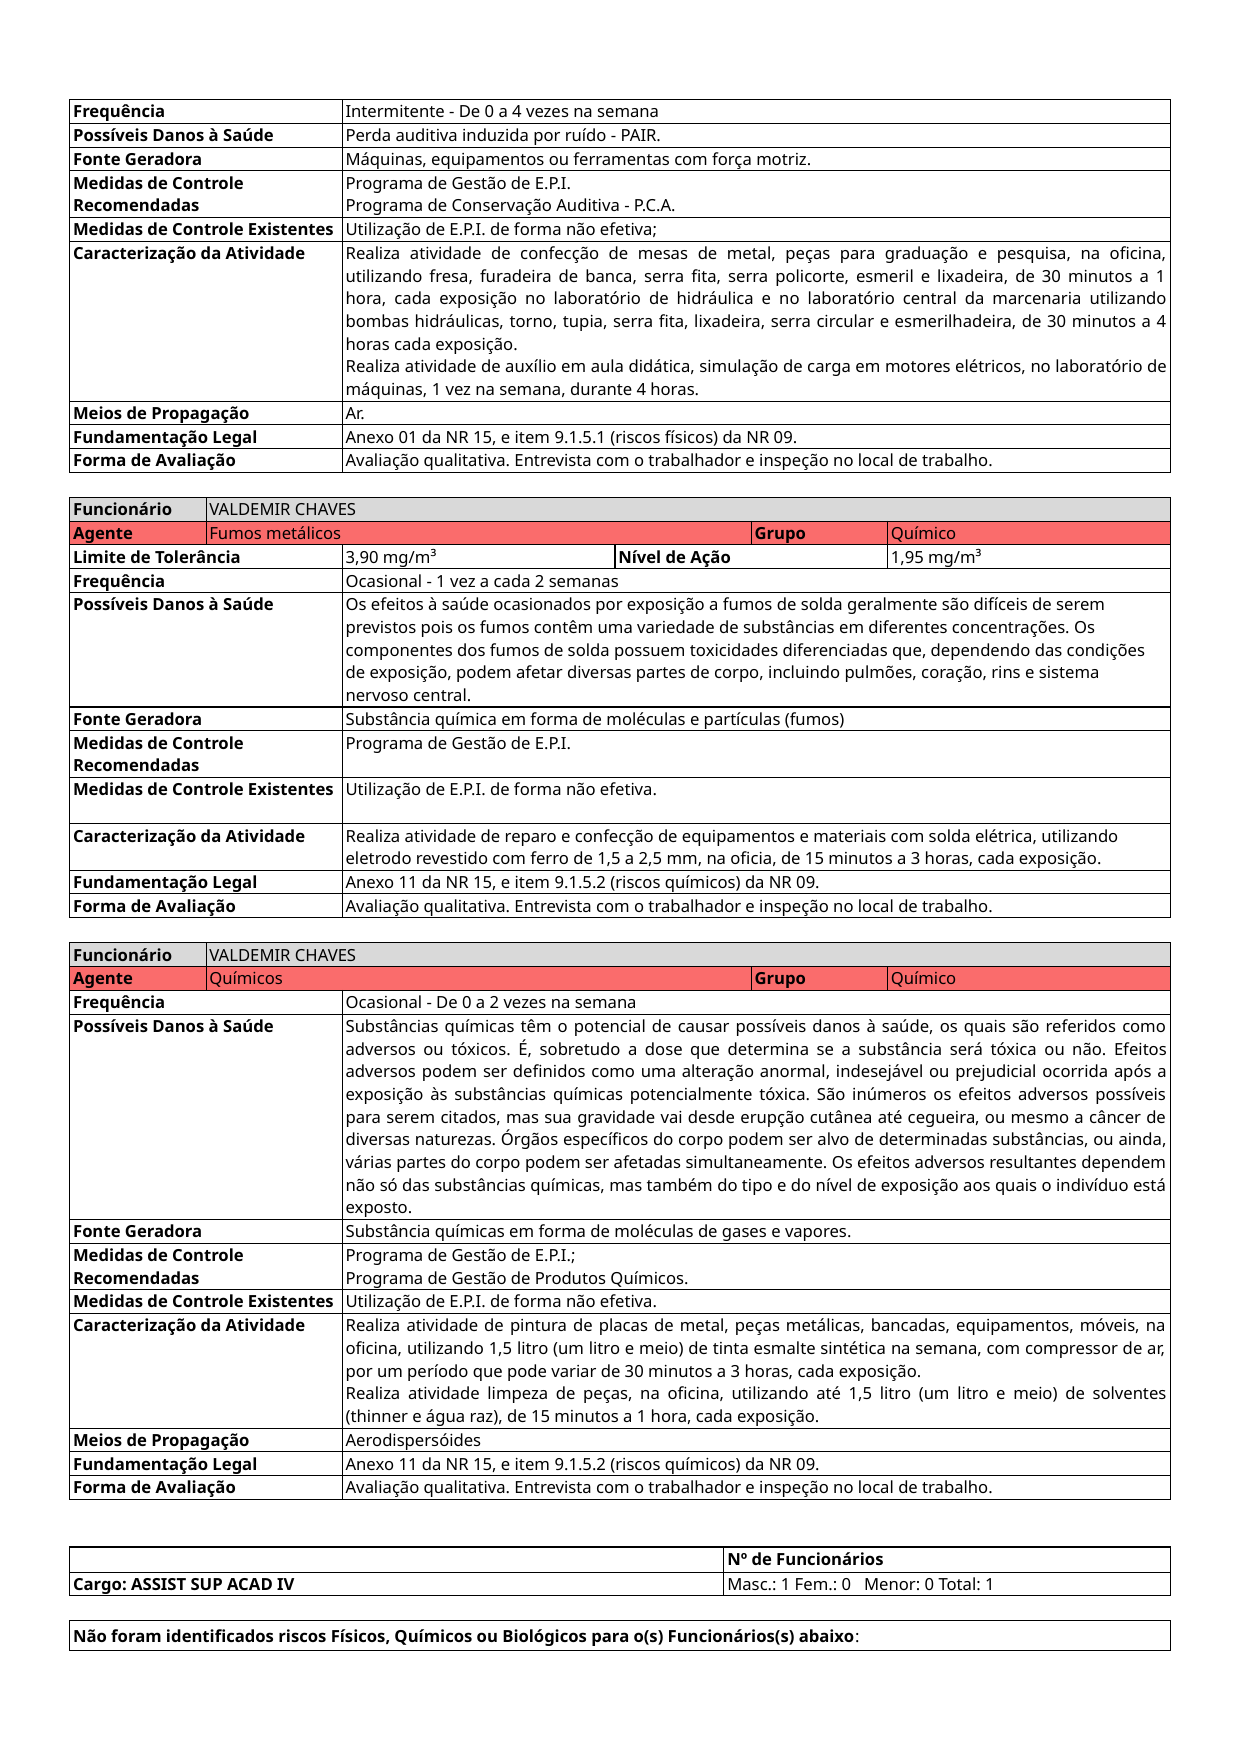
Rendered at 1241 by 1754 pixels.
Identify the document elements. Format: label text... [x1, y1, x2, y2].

table_cell Anexo 11 da NR 15, e item 9.1.5.2 (riscos químicos) da NR 09. [343, 1452, 1170, 1475]
table_cell Medidas de Controle Recomendadas [70, 171, 342, 217]
table_header Funcionário [70, 943, 206, 966]
table_cell Realiza atividade de reparo e confecção de equipamentos e materiais com solda elétrica, utilizando eletrodo revestido com ferro de 1,5 a 2,5 mm, na oficia, de 15 minutos a 3 horas, cada exposição. [343, 824, 1170, 869]
table_header VALDEMIR CHAVES [207, 943, 1170, 966]
table_cell Químicos [207, 967, 751, 990]
table_cell Realiza atividade de confecção de mesas de metal, peças para graduação e pesquisa, na oficina, utilizando fresa, furadeira de banca, serra fita, serra policorte, esmeril e lixadeira, de 30 minutos a 1 hora, cada exposição no laboratório de hidráulica e no laboratório central da marcenaria utilizando bombas hidráulicas, torno, tupia, serra fita, lixadeira, serra circular e esmerilhadeira, de 30 minutos a 4 horas cada exposição. Realiza atividade de auxílio em aula didática, simulação de carga em motores elétricos, no laboratório de máquinas, 1 vez na semana, durante 4 horas. [343, 242, 1170, 401]
table_cell Medidas de Controle Existentes [70, 218, 342, 241]
table_cell Químico [888, 967, 1170, 990]
table_cell Avaliação qualitativa. Entrevista com o trabalhador e inspeção no local de trabalho. [343, 449, 1170, 472]
table_cell Avaliação qualitativa. Entrevista com o trabalhador e inspeção no local de trabalho. [343, 1476, 1170, 1499]
table_cell Fumos metálicos [207, 522, 751, 544]
table_cell Cargo: ASSIST SUP ACAD IV [70, 1573, 723, 1595]
table_cell Substância químicas em forma de moléculas de gases e vapores. [343, 1220, 1170, 1243]
table_cell Possíveis Danos à Saúde [70, 593, 342, 706]
table_cell Realiza atividade de pintura de placas de metal, peças metálicas, bancadas, equipamentos, móveis, na oficina, utilizando 1,5 litro (um litro e meio) de tinta esmalte sintética na semana, com compressor de ar, por um período que pode variar de 30 minutos a 3 horas, cada exposição. Realiza atividade limpeza de peças, na oficina, utilizando até 1,5 litro (um litro e meio) de solventes (thinner e água raz), de 15 minutos a 1 hora, cada exposição. [343, 1314, 1170, 1427]
table_cell Grupo [752, 522, 887, 544]
table_header Não foram identificados riscos Físicos, Químicos ou Biológicos para o(s) Funcionários(s) abaixo: [70, 1621, 1170, 1650]
table_cell Fundamentação Legal [70, 871, 342, 893]
table_cell Ocasional - De 0 a 2 vezes na semana [343, 991, 1170, 1013]
table_cell Forma de Avaliação [70, 1476, 342, 1499]
table_cell Forma de Avaliação [70, 894, 342, 917]
table_cell Grupo [752, 967, 887, 990]
table_cell Caracterização da Atividade [70, 242, 342, 401]
table_cell 3,90 mg/m³ [343, 545, 614, 568]
table_cell Masc.: 1 Fem.: 0 Menor: 0 Total: 1 [724, 1573, 1170, 1595]
table_cell Agente [70, 967, 206, 990]
table_cell Limite de Tolerância [70, 545, 342, 568]
table_cell Utilização de E.P.I. de forma não efetiva. [343, 778, 1170, 823]
table_cell Utilização de E.P.I. de forma não efetiva. [343, 1290, 1170, 1313]
table_cell Frequência [70, 569, 342, 592]
table_cell Anexo 11 da NR 15, e item 9.1.5.2 (riscos químicos) da NR 09. [343, 871, 1170, 893]
table_cell Ocasional - 1 vez a cada 2 semanas [343, 569, 1170, 592]
table_cell Ar. [343, 402, 1170, 424]
table_cell Substâncias químicas têm o potencial de causar possíveis danos à saúde, os quais são referidos como adversos ou tóxicos. É, sobretudo a dose que determina se a substância será tóxica ou não. Efeitos adversos podem ser definidos como uma alteração anormal, indesejável ou prejudicial ocorrida após a exposição às substâncias químicas potencialmente tóxica. São inúmeros os efeitos adversos possíveis para serem citados, mas sua gravidade vai desde erupção cutânea até cegueira, ou mesmo a câncer de diversas naturezas. Órgãos específicos do corpo podem ser alvo de determinadas substâncias, ou ainda, várias partes do corpo podem ser afetadas simultaneamente. Os efeitos adversos resultantes dependem não só das substâncias químicas, mas também do tipo e do nível de exposição aos quais o indivíduo está exposto. [343, 1015, 1170, 1219]
table_cell Intermitente - De 0 a 4 vezes na semana [343, 100, 1170, 123]
table_cell Químico [888, 522, 1170, 544]
table_header [70, 1548, 723, 1572]
table_cell Fonte Geradora [70, 708, 342, 730]
table_cell Fonte Geradora [70, 148, 342, 170]
table_cell Máquinas, equipamentos ou ferramentas com força motriz. [343, 148, 1170, 170]
table_cell Possíveis Danos à Saúde [70, 1015, 342, 1219]
table_cell 1,95 mg/m³ [888, 545, 1170, 568]
table_cell Meios de Propagação [70, 1429, 342, 1451]
table_cell Fundamentação Legal [70, 1452, 342, 1475]
table_header Nº de Funcionários [724, 1548, 1170, 1572]
table_cell Utilização de E.P.I. de forma não efetiva; [343, 218, 1170, 241]
table_cell Caracterização da Atividade [70, 1314, 342, 1427]
table_cell Programa de Gestão de E.P.I. [343, 731, 1170, 777]
table_cell Medidas de Controle Existentes [70, 778, 342, 823]
table_cell Medidas de Controle Recomendadas [70, 1244, 342, 1289]
table_cell Programa de Gestão de E.P.I.; Programa de Gestão de Produtos Químicos. [343, 1244, 1170, 1289]
table_cell Forma de Avaliação [70, 449, 342, 472]
table_cell Fonte Geradora [70, 1220, 342, 1243]
table_cell Avaliação qualitativa. Entrevista com o trabalhador e inspeção no local de trabalho. [343, 894, 1170, 917]
table_header VALDEMIR CHAVES [207, 498, 1170, 521]
table_cell Agente [70, 522, 206, 544]
table_cell Programa de Gestão de E.P.I. Programa de Conservação Auditiva - P.C.A. [343, 171, 1170, 217]
table_cell Os efeitos à saúde ocasionados por exposição a fumos de solda geralmente são difíceis de serem previstos pois os fumos contêm uma variedade de substâncias em diferentes concentrações. Os componentes dos fumos de solda possuem toxicidades diferenciadas que, dependendo das condições de exposição, podem afetar diversas partes de corpo, incluindo pulmões, coração, rins e sistema nervoso central. [343, 593, 1170, 706]
table_header Funcionário [70, 498, 206, 521]
table_cell Frequência [70, 100, 342, 123]
table_cell Frequência [70, 991, 342, 1013]
table_cell Perda auditiva induzida por ruído - PAIR. [343, 124, 1170, 147]
table_cell Nível de Ação [616, 545, 887, 568]
table_cell Substância química em forma de moléculas e partículas (fumos) [343, 708, 1170, 730]
table_cell Medidas de Controle Existentes [70, 1290, 342, 1313]
table_cell Anexo 01 da NR 15, e item 9.1.5.1 (riscos físicos) da NR 09. [343, 425, 1170, 448]
table_cell Aerodispersóides [343, 1429, 1170, 1451]
table_cell Medidas de Controle Recomendadas [70, 731, 342, 777]
table_cell Caracterização da Atividade [70, 824, 342, 869]
table_cell Possíveis Danos à Saúde [70, 124, 342, 147]
table_cell Fundamentação Legal [70, 425, 342, 448]
table_cell Meios de Propagação [70, 402, 342, 424]
